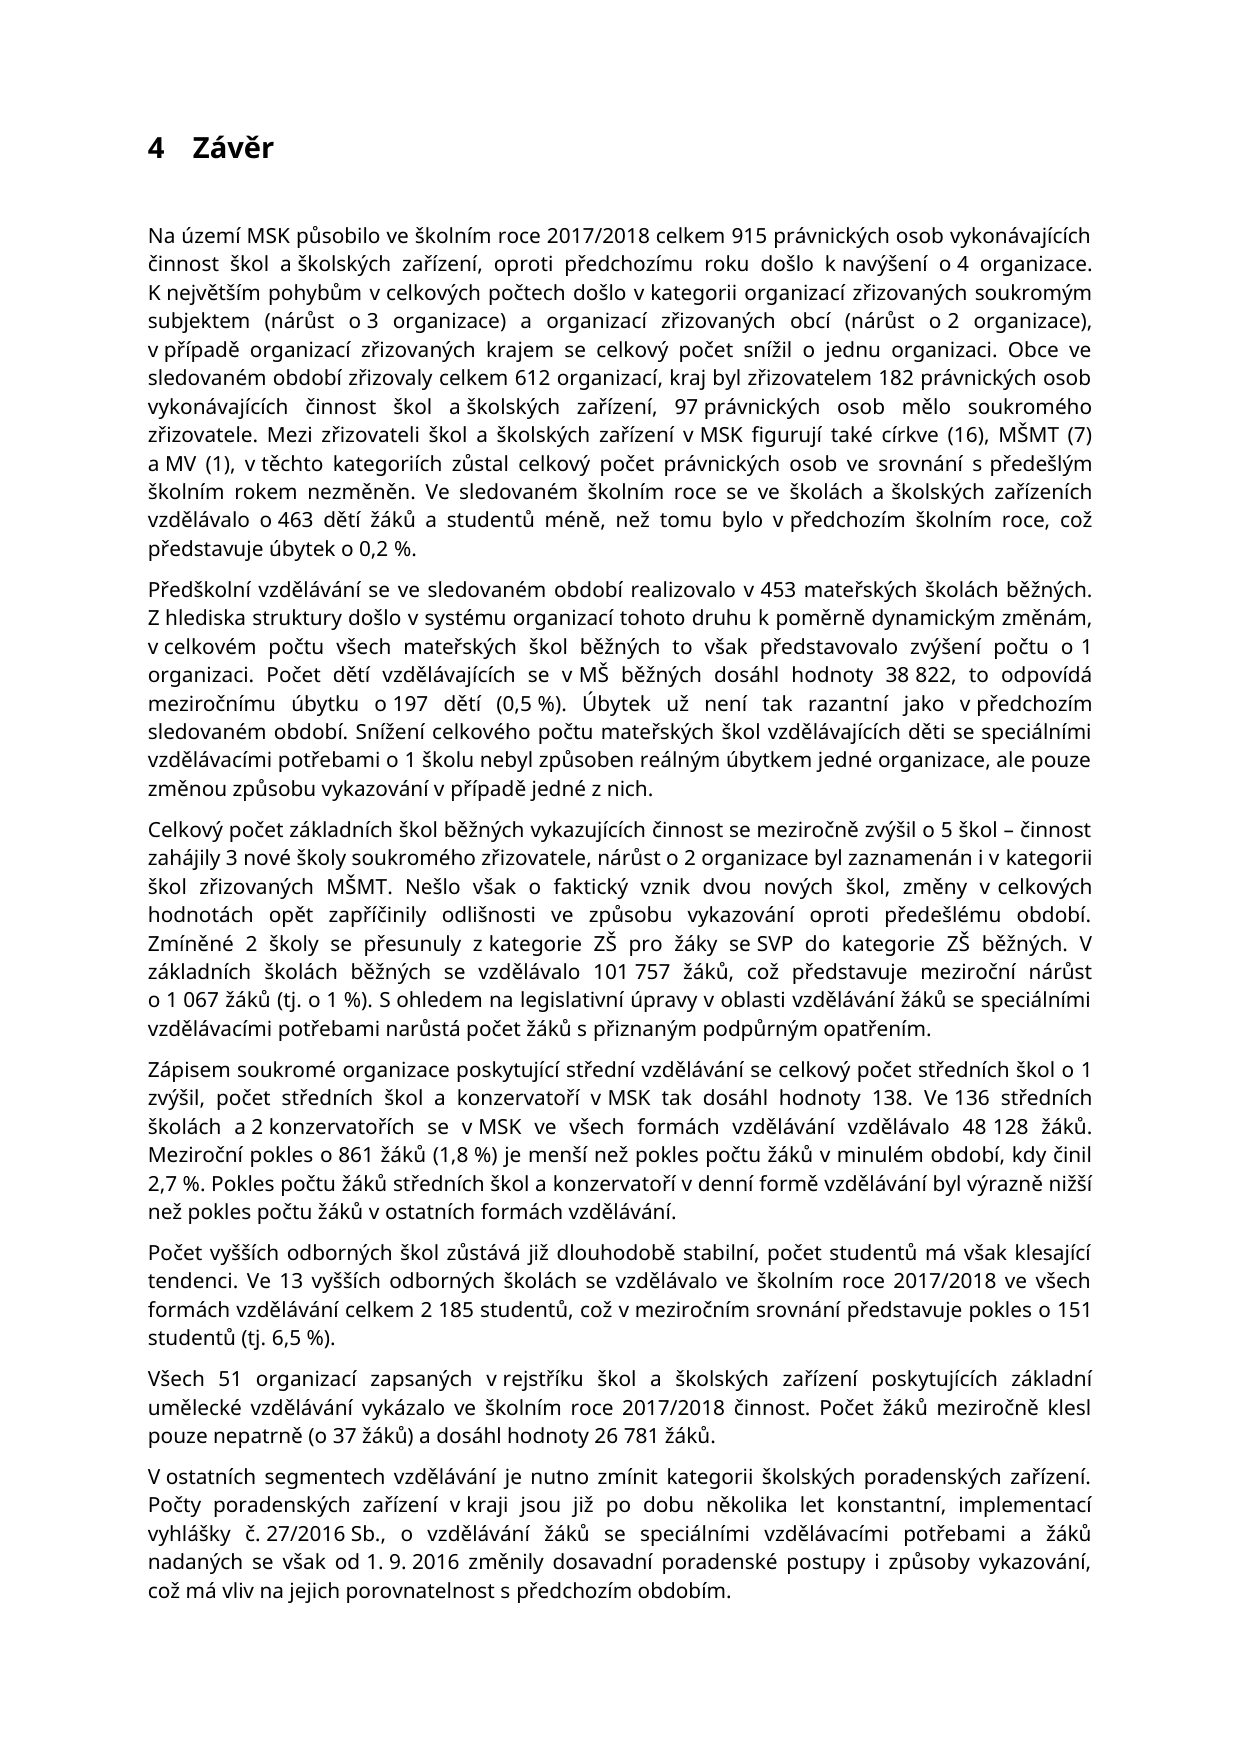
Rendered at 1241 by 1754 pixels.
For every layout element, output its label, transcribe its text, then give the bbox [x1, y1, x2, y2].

text Celkový počet základních škol běžných vykazujících činnost se meziročně zvýšil o 5 škol – činnost zahájily 3 nové školy soukromého zřizovatele, nárůst o 2 organizace byl zaznamenán i v kategorii škol zřizovaných MŠMT. Nešlo však o faktický vznik dvou nových škol, změny v celkových hodnotách opět zapříčinily odlišnosti ve způsobu vykazování oproti předešlému období. Zmíněné 2 školy se přesunuly z kategorie ZŠ pro žáky se SVP do kategorie ZŠ běžných. V základních školách běžných se vzdělávalo 101 757 žáků, což představuje meziroční nárůst o 1 067 žáků (tj. o 1 %). S ohledem na legislativní úpravy v oblasti vzdělávání žáků se speciálními vzdělávacími potřebami narůstá počet žáků s přiznaným podpůrným opatřením. [148, 815, 1092, 1042]
text Počet vyšších odborných škol zůstává již dlouhodobě stabilní, počet studentů má však klesající tendenci. Ve 13 vyšších odborných školách se vzdělávalo ve školním roce 2017/2018 ve všech formách vzdělávání celkem 2 185 studentů, což v meziročním srovnání představuje pokles o 151 studentů (tj. 6,5 %). [148, 1238, 1092, 1352]
text V ostatních segmentech vzdělávání je nutno zmínit kategorii školských poradenských zařízení. Počty poradenských zařízení v kraji jsou již po dobu několika let konstantní, implementací vyhlášky č. 27/2016 Sb., o vzdělávání žáků se speciálními vzdělávacími potřebami a žáků nadaných se však od 1. 9. 2016 změnily dosavadní poradenské postupy i způsoby vykazování, což má vliv na jejich porovnatelnost s předchozím obdobím. [148, 1462, 1092, 1604]
text Zápisem soukromé organizace poskytující střední vzdělávání se celkový počet středních škol o 1 zvýšil, počet středních škol a konzervatoří v MSK tak dosáhl hodnoty 138. Ve 136 středních školách a 2 konzervatořích se v MSK ve všech formách vzdělávání vzdělávalo 48 128 žáků. Meziroční pokles o 861 žáků (1,8 %) je menší než pokles počtu žáků v minulém období, kdy činil 2,7 %. Pokles počtu žáků středních škol a konzervatoří v denní formě vzdělávání byl výrazně nižší než pokles počtu žáků v ostatních formách vzdělávání. [148, 1055, 1092, 1226]
text Všech 51 organizací zapsaných v rejstříku škol a školských zařízení poskytujících základní umělecké vzdělávání vykázalo ve školním roce 2017/2018 činnost. Počet žáků meziročně klesl pouze nepatrně (o 37 žáků) a dosáhl hodnoty 26 781 žáků. [148, 1364, 1092, 1449]
subtitle Závěr [148, 127, 1092, 167]
text Na území MSK působilo ve školním roce 2017/2018 celkem 915 právnických osob vykonávajících činnost škol a školských zařízení, oproti předchozímu roku došlo k navýšení o 4 organizace. K největším pohybům v celkových počtech došlo v kategorii organizací zřizovaných soukromým subjektem (nárůst o 3 organizace) a organizací zřizovaných obcí (nárůst o 2 organizace), v případě organizací zřizovaných krajem se celkový počet snížil o jednu organizaci. Obce ve sledovaném období zřizovaly celkem 612 organizací, kraj byl zřizovatelem 182 právnických osob vykonávajících činnost škol a školských zařízení, 97 právnických osob mělo soukromého zřizovatele. Mezi zřizovateli škol a školských zařízení v MSK figurují také církve (16), MŠMT (7) a MV (1), v těchto kategoriích zůstal celkový počet právnických osob ve srovnání s předešlým školním rokem nezměněn. Ve sledovaném školním roce se ve školách a školských zařízeních vzdělávalo o 463 dětí žáků a studentů méně, než tomu bylo v předchozím školním roce, což představuje úbytek o 0,2 %. [148, 221, 1092, 562]
text Předškolní vzdělávání se ve sledovaném období realizovalo v 453 mateřských školách běžných. Z hlediska struktury došlo v systému organizací tohoto druhu k poměrně dynamickým změnám, v celkovém počtu všech mateřských škol běžných to však představovalo zvýšení počtu o 1 organizaci. Počet dětí vzdělávajících se v MŠ běžných dosáhl hodnoty 38 822, to odpovídá meziročnímu úbytku o 197 dětí (0,5 %). Úbytek už není tak razantní jako v předchozím sledovaném období. Snížení celkového počtu mateřských škol vzdělávajících děti se speciálními vzdělávacími potřebami o 1 školu nebyl způsoben reálným úbytkem jedné organizace, ale pouze změnou způsobu vykazování v případě jedné z nich. [148, 575, 1092, 802]
